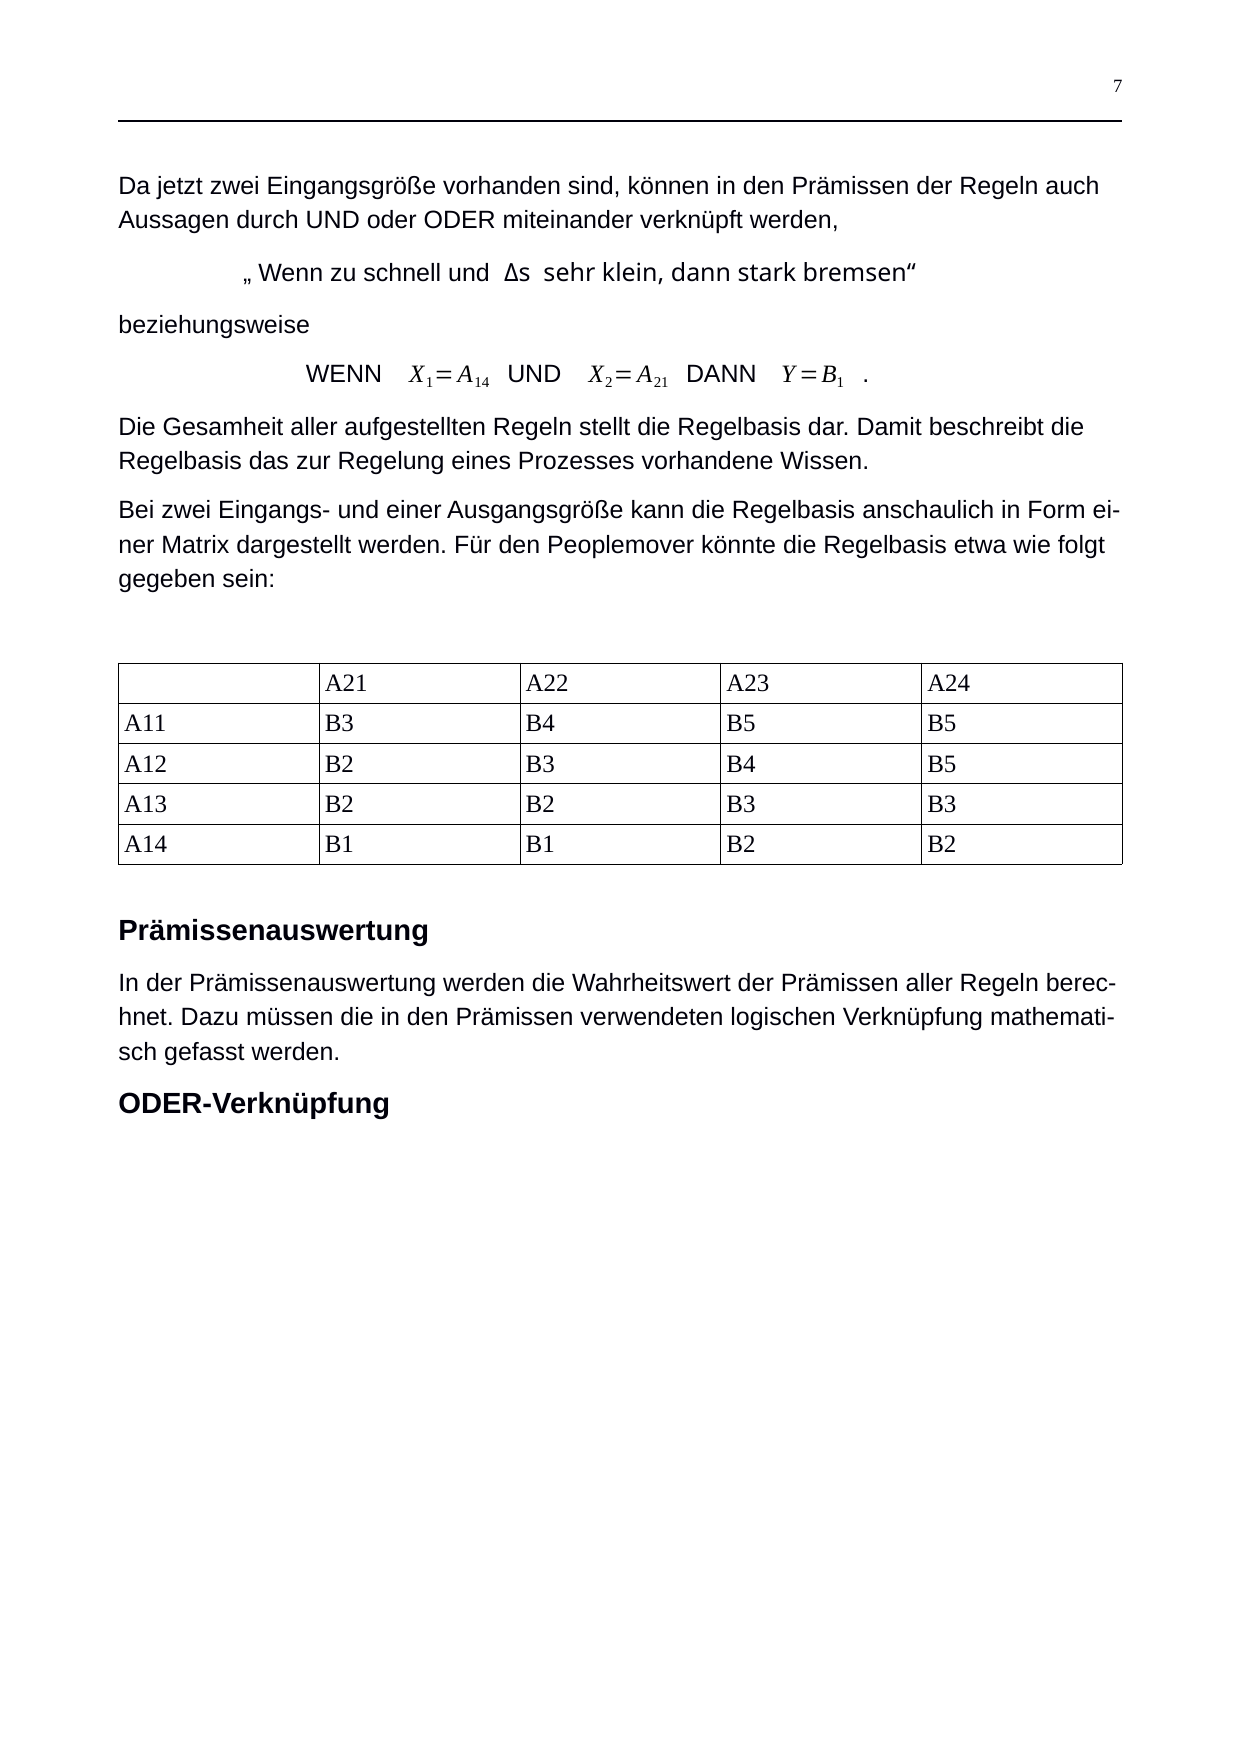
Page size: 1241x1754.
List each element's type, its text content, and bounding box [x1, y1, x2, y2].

table_cell B2 [721, 825, 921, 864]
table_cell B2 [320, 744, 520, 783]
table_header A21 [320, 664, 520, 703]
table_cell B1 [521, 825, 720, 864]
table_header A22 [521, 664, 720, 703]
text Bei zwei Eingangs- und einer Ausgangsgröße kann die Regelbasis anschaulich in Form ei-ner Matrix dargestellt werden. Für den Peoplemover könnte die Regelbasis etwa wie folgt gegeben sein: [118, 495, 1122, 593]
table_cell B4 [521, 704, 720, 743]
table_cell B2 [521, 784, 720, 824]
table_header A24 [922, 664, 1122, 703]
text Die Gesamheit aller aufgestellten Regeln stellt die Regelbasis dar. Damit beschreibt die Regelbasis das zur Regelung eines Prozesses vorhandene Wissen. [118, 412, 1122, 475]
text WENN UND DANN . [118, 359, 1122, 391]
text Prämissenauswertung [118, 913, 1122, 947]
table_cell A11 [119, 704, 319, 743]
table_cell B1 [320, 825, 520, 864]
text Da jetzt zwei Eingangsgröße vorhanden sind, können in den Prämissen der Regeln auch Aussagen durch UND oder ODER miteinander verknüpft werden, [118, 171, 1122, 234]
table_cell B2 [320, 784, 520, 824]
table_header [119, 664, 319, 703]
table_cell A14 [119, 825, 319, 864]
table_cell A13 [119, 784, 319, 824]
table_cell B3 [320, 704, 520, 743]
table_header A23 [721, 664, 921, 703]
table_cell B5 [922, 704, 1122, 743]
table_cell B5 [922, 744, 1122, 783]
table_cell B4 [721, 744, 921, 783]
table_cell B3 [721, 784, 921, 824]
table_cell B3 [521, 744, 720, 783]
text ODER-Verknüpfung [118, 1086, 1122, 1119]
table_cell B2 [922, 825, 1122, 864]
text „ Wenn zu schnell und Δs sehr klein, dann stark bremsen“ [118, 254, 1122, 288]
text In der Prämissenauswertung werden die Wahrheitswert der Prämissen aller Regeln berec-hnet. Dazu müssen die in den Prämissen verwendeten logischen Verknüpfung mathemati-sch gefasst werden. [118, 968, 1122, 1066]
table_cell B3 [922, 784, 1122, 824]
table_cell A12 [119, 744, 319, 783]
text beziehungsweise [118, 310, 1122, 338]
table_cell B5 [721, 704, 921, 743]
